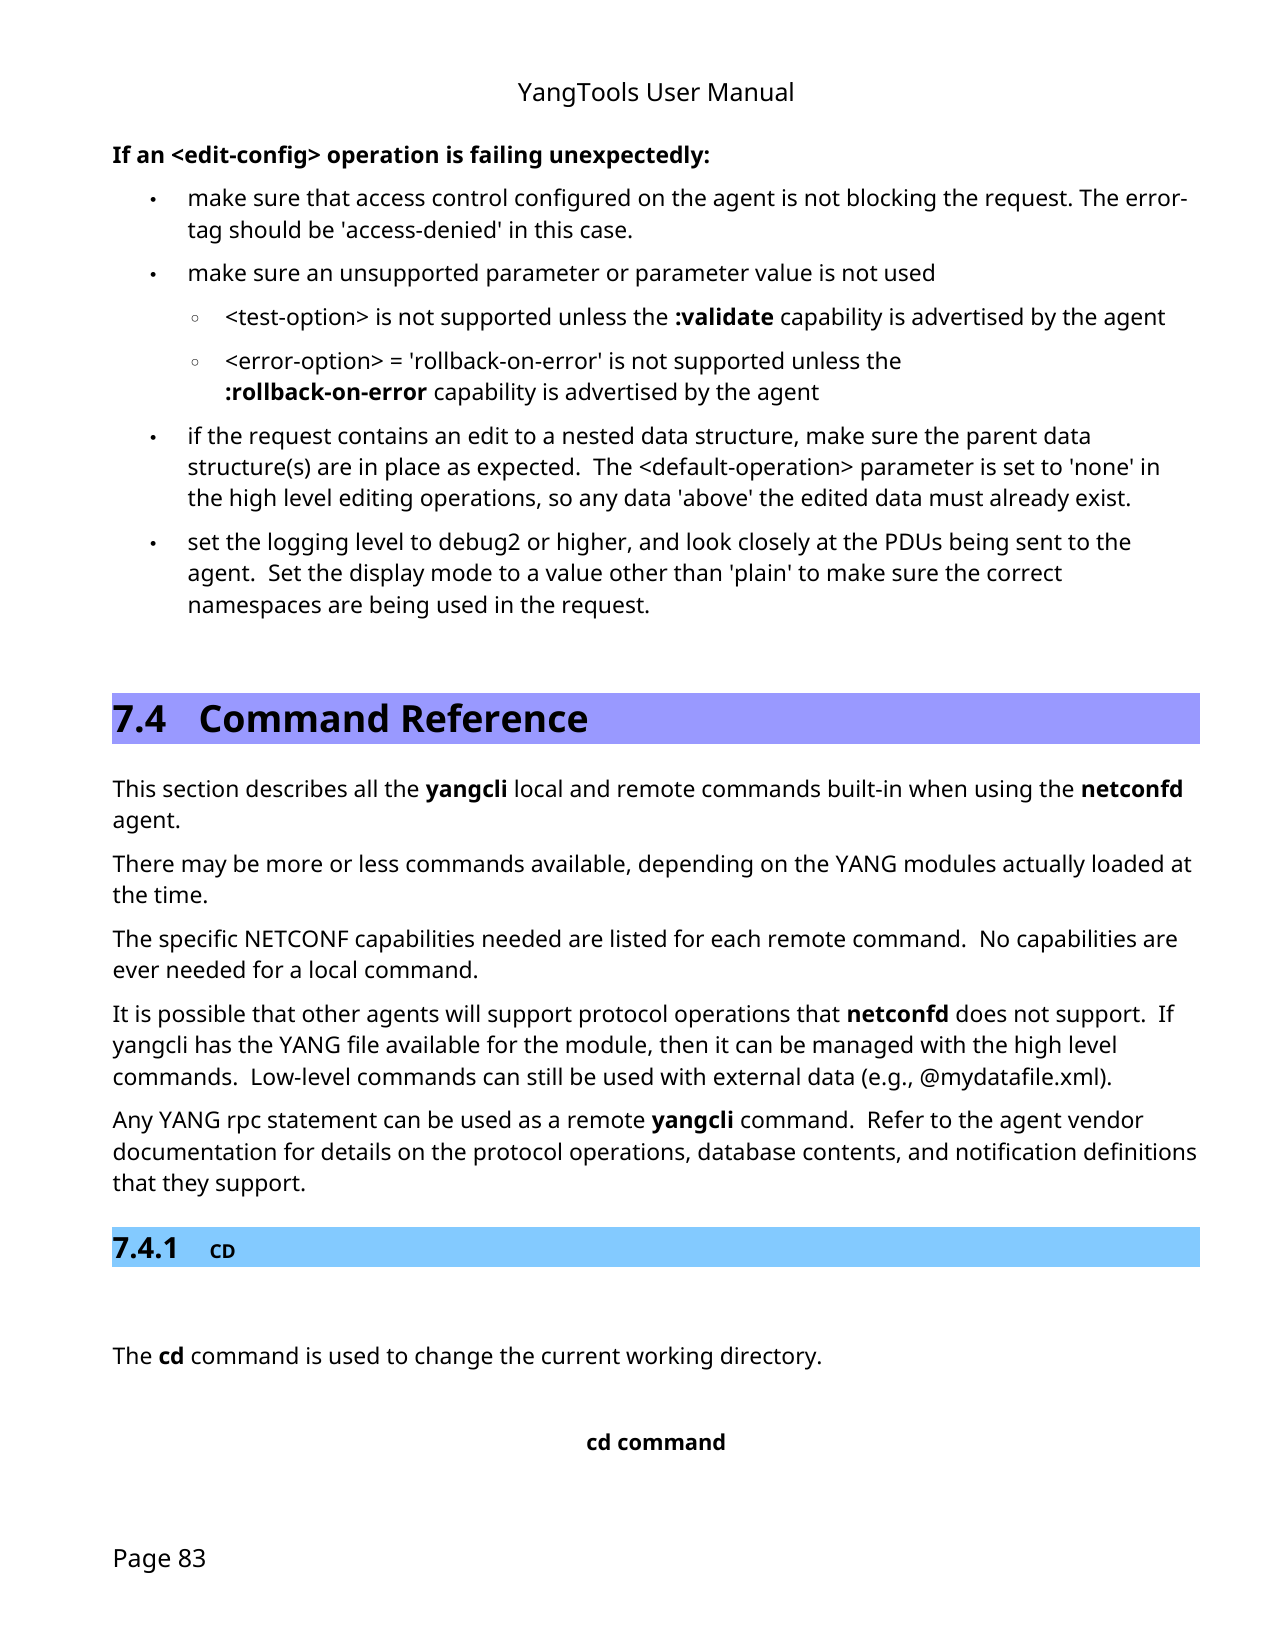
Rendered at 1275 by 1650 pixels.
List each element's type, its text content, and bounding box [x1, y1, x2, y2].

text The specific NETCONF capabilities needed are listed for each remote command. No capabilities are ever needed for a local command. [112, 923, 1200, 985]
text There may be more or less commands available, depending on the YANG modules actually loaded at the time. [112, 848, 1200, 910]
list set the logging level to debug2 or higher, and look closely at the PDUs being sent to the agent. Set the display mode to a value other than 'plain' to make sure the correct namespaces are being used in the request. [150, 526, 1200, 620]
list <error-option> = 'rollback-on-error' is not supported unless the :rollback-on-error capability is advertised by the agent [187, 345, 1200, 407]
list <test-option> is not supported unless the :validate capability is advertised by the agent [187, 301, 1200, 332]
subtitle Command Reference [112, 693, 1200, 744]
subtitle cd [112, 1227, 1200, 1267]
text The cd command is used to change the current working directory. [112, 1340, 1200, 1371]
text Any YANG rpc statement can be used as a remote yangcli command. Refer to the agent vendor documentation for details on the protocol operations, database contents, and notification definitions that they support. [112, 1104, 1200, 1198]
list make sure that access control configured on the agent is not blocking the request. The error-tag should be 'access-denied' in this case. [150, 182, 1200, 245]
text If an <edit-config> operation is failing unexpectedly: [112, 138, 1200, 170]
list if the request contains an edit to a nested data structure, make sure the parent data structure(s) are in place as expected. The <default-operation> parameter is set to 'none' in the high level editing operations, so any data 'above' the edited data must already exist. [150, 420, 1200, 513]
subtitle cd command [127, 1427, 1185, 1457]
text It is possible that other agents will support protocol operations that netconfd does not support. If yangcli has the YANG file available for the module, then it can be managed with the high level commands. Low-level commands can still be used with external data (e.g., @mydatafile.xml). [112, 998, 1200, 1092]
text This section describes all the yangcli local and remote commands built-in when using the netconfd agent. [112, 773, 1200, 835]
list make sure an unsupported parameter or parameter value is not used [150, 257, 1200, 288]
